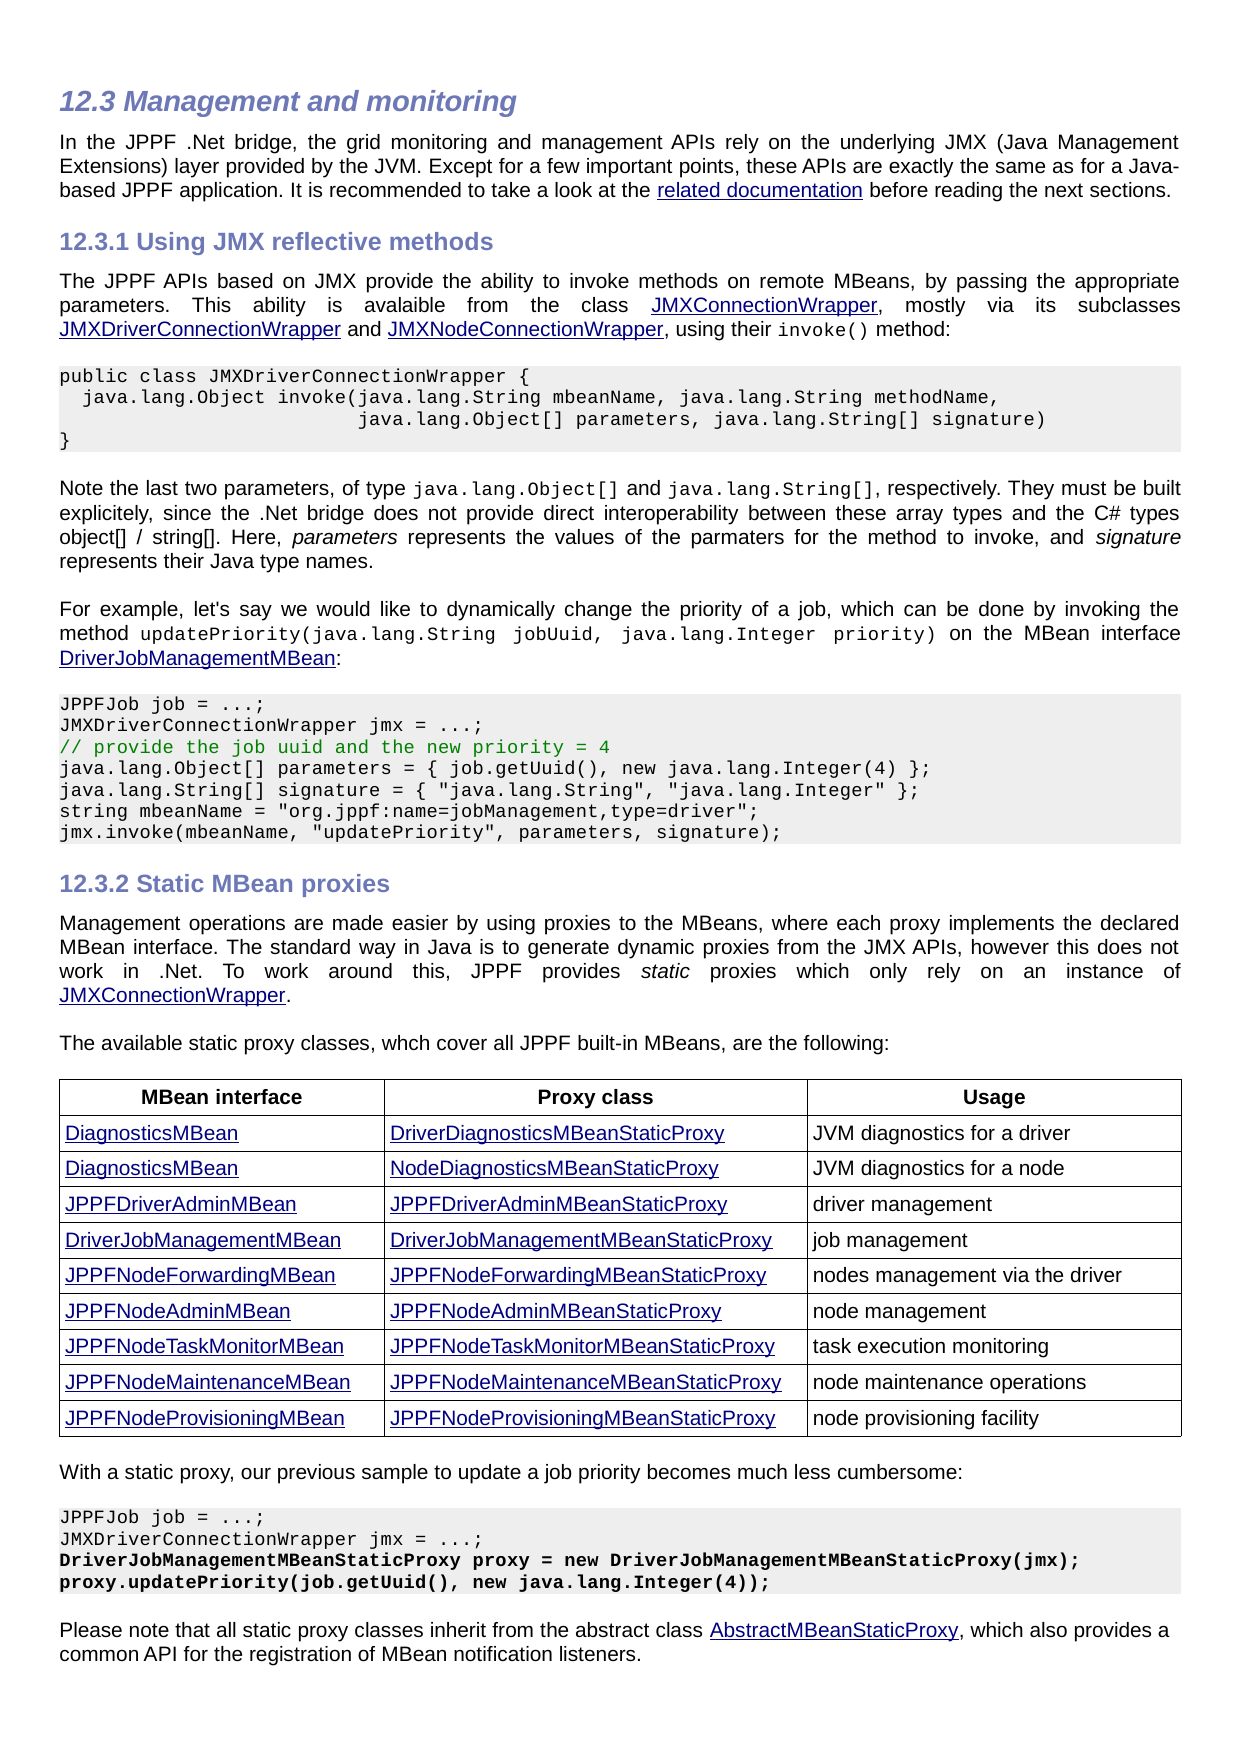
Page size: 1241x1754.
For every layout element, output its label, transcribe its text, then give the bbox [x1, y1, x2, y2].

text java.lang.String[] signature = { "java.lang.String", "java.lang.Integer" }; [59, 780, 1181, 801]
text With a static proxy, our previous sample to update a job priority becomes much less cumbersome: [59, 1460, 1181, 1484]
table_cell JPPFNodeForwardingMBean [60, 1259, 384, 1293]
table_cell job management [808, 1223, 1181, 1257]
text Please note that all static proxy classes inherit from the abstract class AbstractMBeanStaticProxy, which also provides a common API for the registration of MBean notification listeners. [59, 1618, 1181, 1666]
text JMXDriverConnectionWrapper jmx = ...; [59, 1529, 1181, 1551]
table_cell JVM diagnostics for a node [808, 1152, 1181, 1186]
text Management operations are made easier by using proxies to the MBeans, where each proxy implements the declared MBean interface. The standard way in Java is to generate dynamic proxies from the JMX APIs, however this does not work in .Net. To work around this, JPPF provides static proxies which only rely on an instance of JMXConnectionWrapper. [59, 911, 1181, 1007]
table_cell DriverJobManagementMBean [60, 1223, 384, 1257]
text java.lang.Object[] parameters, java.lang.String[] signature) [59, 409, 1181, 430]
table_cell JPPFNodeProvisioningMBeanStaticProxy [385, 1401, 807, 1436]
table_cell JVM diagnostics for a driver [808, 1116, 1181, 1151]
table_cell JPPFNodeForwardingMBeanStaticProxy [385, 1259, 807, 1293]
table_cell DriverDiagnosticsMBeanStaticProxy [385, 1116, 807, 1151]
text For example, let's say we would like to dynamically change the priority of a job, which can be done by invoking the method updatePriority(java.lang.String jobUuid, java.lang.Integer priority) on the MBean interface DriverJobManagementMBean: [59, 597, 1181, 670]
text // provide the job uuid and the new priority = 4 [59, 737, 1181, 758]
table_header Proxy class [385, 1080, 807, 1115]
table_cell JPPFNodeAdminMBeanStaticProxy [385, 1294, 807, 1329]
table_cell node management [808, 1294, 1181, 1329]
table_cell DiagnosticsMBean [60, 1116, 384, 1151]
text Note the last two parameters, of type java.lang.Object[] and java.lang.String[], respectively. They must be built explicitely, since the .Net bridge does not provide direct interoperability between these array types and the C# types object[] / string[]. Here, parameters represents the values of the parmaters for the method to invoke, and signature represents their Java type names. [59, 476, 1181, 573]
subtitle Management and monitoring [59, 84, 1181, 118]
table_cell JPPFNodeMaintenanceMBeanStaticProxy [385, 1365, 807, 1400]
text jmx.invoke(mbeanName, "updatePriority", parameters, signature); [59, 823, 1181, 844]
text } [59, 430, 1181, 452]
text JMXDriverConnectionWrapper jmx = ...; [59, 716, 1181, 737]
table_cell JPPFNodeTaskMonitorMBean [60, 1330, 384, 1364]
table_cell JPPFNodeMaintenanceMBean [60, 1365, 384, 1400]
table_cell DiagnosticsMBean [60, 1152, 384, 1186]
table_cell JPPFNodeProvisioningMBean [60, 1401, 384, 1436]
table_header Usage [808, 1080, 1181, 1115]
text JPPFJob job = ...; [59, 1508, 1181, 1529]
table_cell JPPFDriverAdminMBeanStaticProxy [385, 1187, 807, 1222]
table_cell driver management [808, 1187, 1181, 1222]
table_cell task execution monitoring [808, 1330, 1181, 1364]
table_cell nodes management via the driver [808, 1259, 1181, 1293]
text DriverJobManagementMBeanStaticProxy proxy = new DriverJobManagementMBeanStaticProxy(jmx); [59, 1551, 1181, 1572]
subtitle Using JMX reflective methods [59, 227, 1181, 256]
text JPPFJob job = ...; [59, 694, 1181, 716]
subtitle Static MBean proxies [59, 869, 1181, 898]
table_cell NodeDiagnosticsMBeanStaticProxy [385, 1152, 807, 1186]
table_cell JPPFNodeTaskMonitorMBeanStaticProxy [385, 1330, 807, 1364]
table_cell node maintenance operations [808, 1365, 1181, 1400]
text In the JPPF .Net bridge, the grid monitoring and management APIs rely on the underlying JMX (Java Management Extensions) layer provided by the JVM. Except for a few important points, these APIs are exactly the same as for a Java-based JPPF application. It is recommended to take a look at the related documentation before reading the next sections. [59, 130, 1181, 202]
table_cell JPPFDriverAdminMBean [60, 1187, 384, 1222]
text The available static proxy classes, whch cover all JPPF built-in MBeans, are the following: [59, 1031, 1181, 1055]
text The JPPF APIs based on JMX provide the ability to invoke methods on remote MBeans, by passing the appropriate parameters. This ability is avalaible from the class JMXConnectionWrapper, mostly via its subclasses JMXDriverConnectionWrapper and JMXNodeConnectionWrapper, using their invoke() method: [59, 269, 1181, 342]
text java.lang.Object invoke(java.lang.String mbeanName, java.lang.String methodName, [59, 387, 1181, 409]
table_header MBean interface [60, 1080, 384, 1115]
text string mbeanName = "org.jppf:name=jobManagement,type=driver"; [59, 801, 1181, 823]
table_cell DriverJobManagementMBeanStaticProxy [385, 1223, 807, 1257]
text proxy.updatePriority(job.getUuid(), new java.lang.Integer(4)); [59, 1572, 1181, 1594]
text java.lang.Object[] parameters = { job.getUuid(), new java.lang.Integer(4) }; [59, 758, 1181, 780]
text public class JMXDriverConnectionWrapper { [59, 366, 1181, 387]
table_cell JPPFNodeAdminMBean [60, 1294, 384, 1329]
table_cell node provisioning facility [808, 1401, 1181, 1436]
